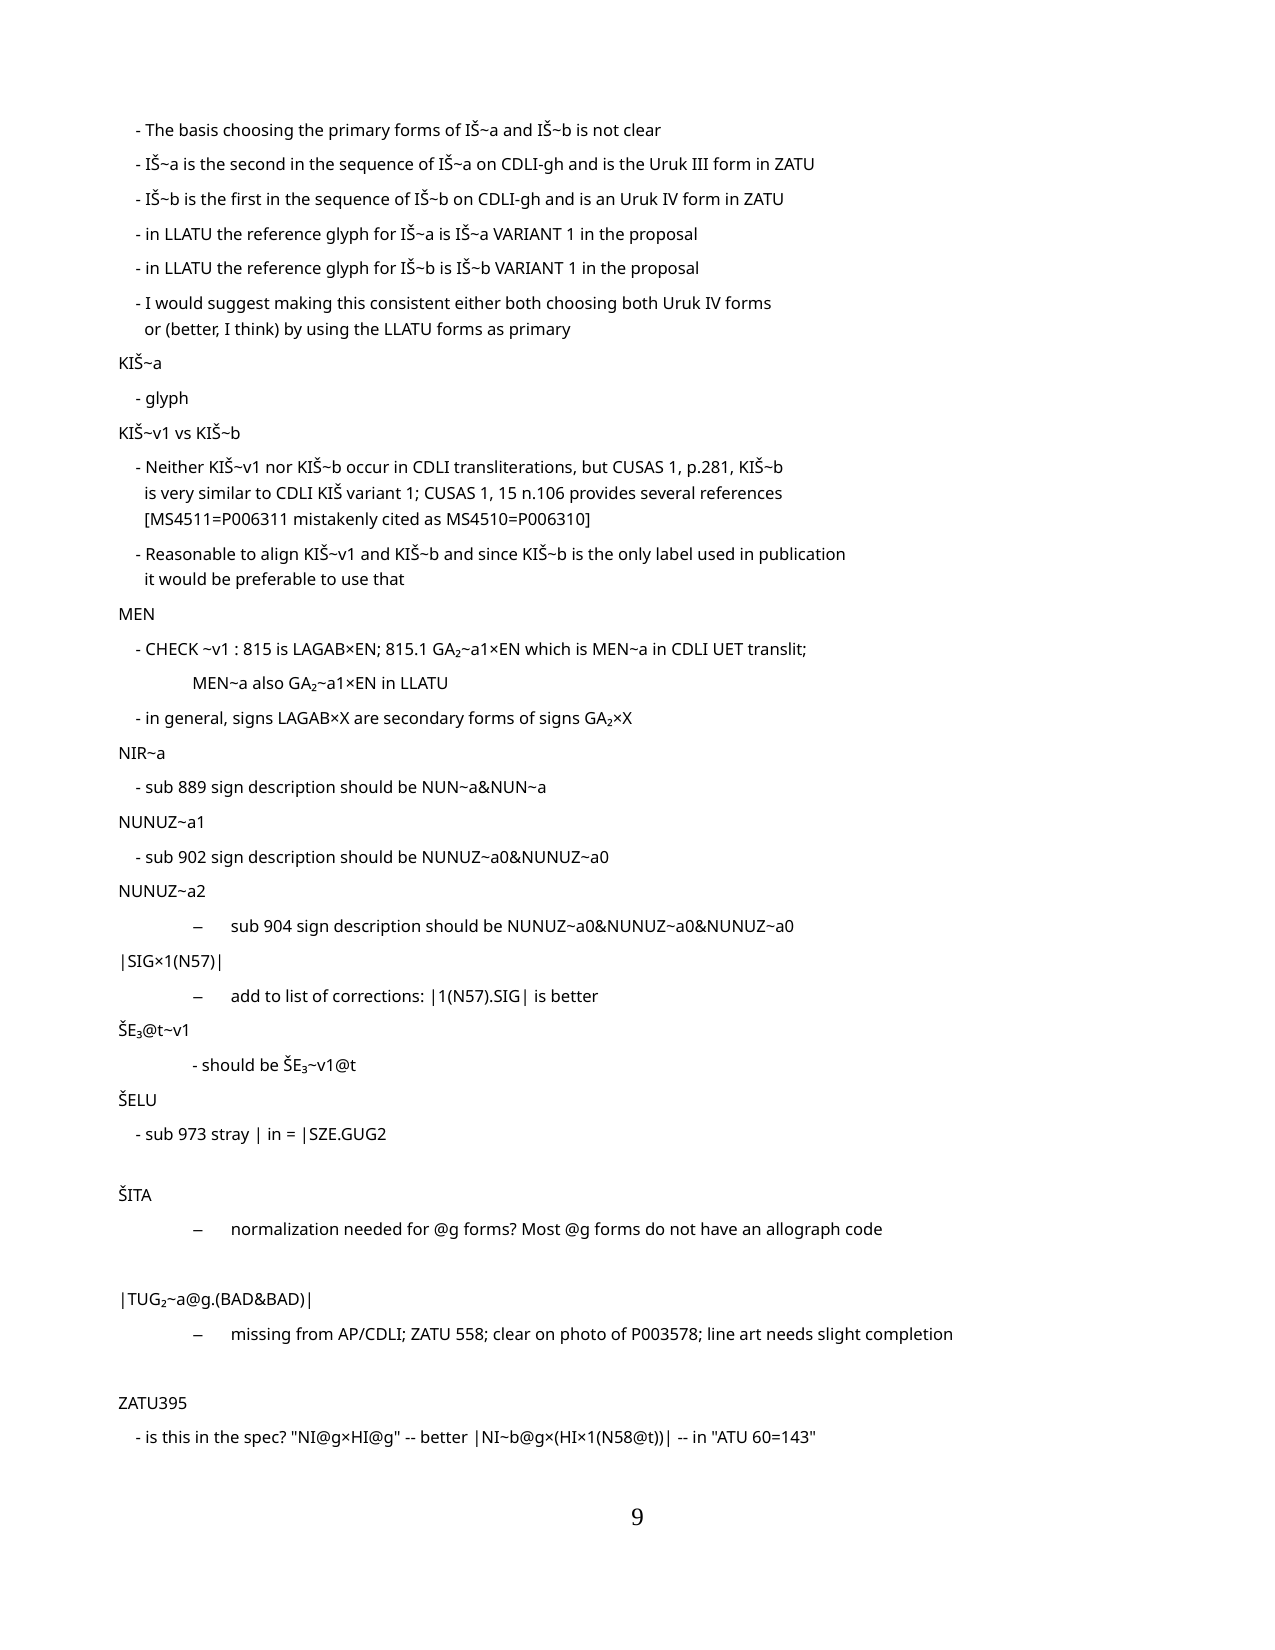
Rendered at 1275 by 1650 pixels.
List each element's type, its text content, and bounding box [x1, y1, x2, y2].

text - is this in the spec? "NI@g×HI@g" -- better |NI~b@g×(HI×1(N58@t))| -- in "ATU 60=143" [118, 1426, 1157, 1449]
text NUNUZ~a1 [118, 811, 1157, 833]
text - in LLATU the reference glyph for IŠ~a is IŠ~a VARIANT 1 in the proposal [118, 222, 1157, 245]
text NUNUZ~a2 [118, 880, 1157, 903]
list sub 904 sign description should be NUNUZ~a0&NUNUZ~a0&NUNUZ~a0 [193, 915, 1157, 937]
text - I would suggest making this consistent either both choosing both Uruk IV forms [118, 292, 1157, 314]
text - should be ŠE₃~v1@t [118, 1053, 1157, 1076]
list missing from AP/CDLI; ZATU 558; clear on photo of P003578; line art needs slight completion [193, 1322, 1157, 1345]
text - Neither KIŠ~v1 nor KIŠ~b occur in CDLI transliterations, but CUSAS 1, p.281, KIŠ~b [118, 456, 1157, 479]
text KIŠ~a [118, 352, 1157, 375]
list add to list of corrections: |1(N57).SIG| is better [193, 984, 1157, 1007]
text - CHECK ~v1 : 815 is LAGAB×EN; 815.1 GA₂~a1×EN which is MEN~a in CDLI UET translit; [118, 637, 1157, 660]
text ZATU395 [118, 1391, 1157, 1414]
text ŠITA [118, 1183, 1157, 1206]
text - glyph [118, 387, 1157, 409]
text - in LLATU the reference glyph for IŠ~b is IŠ~b VARIANT 1 in the proposal [118, 257, 1157, 279]
text ŠELU [118, 1088, 1157, 1111]
list normalization needed for @g forms? Most @g forms do not have an allograph code [193, 1218, 1157, 1241]
text |SIG×1(N57)| [118, 949, 1157, 972]
text ŠE₃@t~v1 [118, 1019, 1157, 1042]
text - IŠ~b is the first in the sequence of IŠ~b on CDLI-gh and is an Uruk IV form in ZATU [118, 187, 1157, 210]
text - Reasonable to align KIŠ~v1 and KIŠ~b and since KIŠ~b is the only label used in publication [118, 542, 1157, 565]
text it would be preferable to use that [118, 568, 1157, 591]
text KIŠ~v1 vs KIŠ~b [118, 421, 1157, 444]
text NIR~a [118, 741, 1157, 764]
text [MS4511=P006311 mistakenly cited as MS4510=P006310] [118, 507, 1157, 530]
text - sub 902 sign description should be NUNUZ~a0&NUNUZ~a0 [118, 845, 1157, 868]
text - sub 973 stray | in = |SZE.GUG2 [118, 1123, 1157, 1146]
text MEN [118, 603, 1157, 625]
text - IŠ~a is the second in the sequence of IŠ~a on CDLI-gh and is the Uruk III form in ZATU [118, 153, 1157, 176]
text MEN~a also GA₂~a1×EN in LLATU [118, 672, 1157, 695]
text is very similar to CDLI KIŠ variant 1; CUSAS 1, 15 n.106 provides several references [118, 482, 1157, 504]
text - sub 889 sign description should be NUN~a&NUN~a [118, 776, 1157, 799]
text |TUG₂~a@g.(BAD&BAD)| [118, 1287, 1157, 1310]
text - in general, signs LAGAB×X are secondary forms of signs GA₂×X [118, 707, 1157, 729]
text - The basis choosing the primary forms of IŠ~a and IŠ~b is not clear [118, 118, 1157, 141]
text or (better, I think) by using the LLATU forms as primary [118, 317, 1157, 340]
